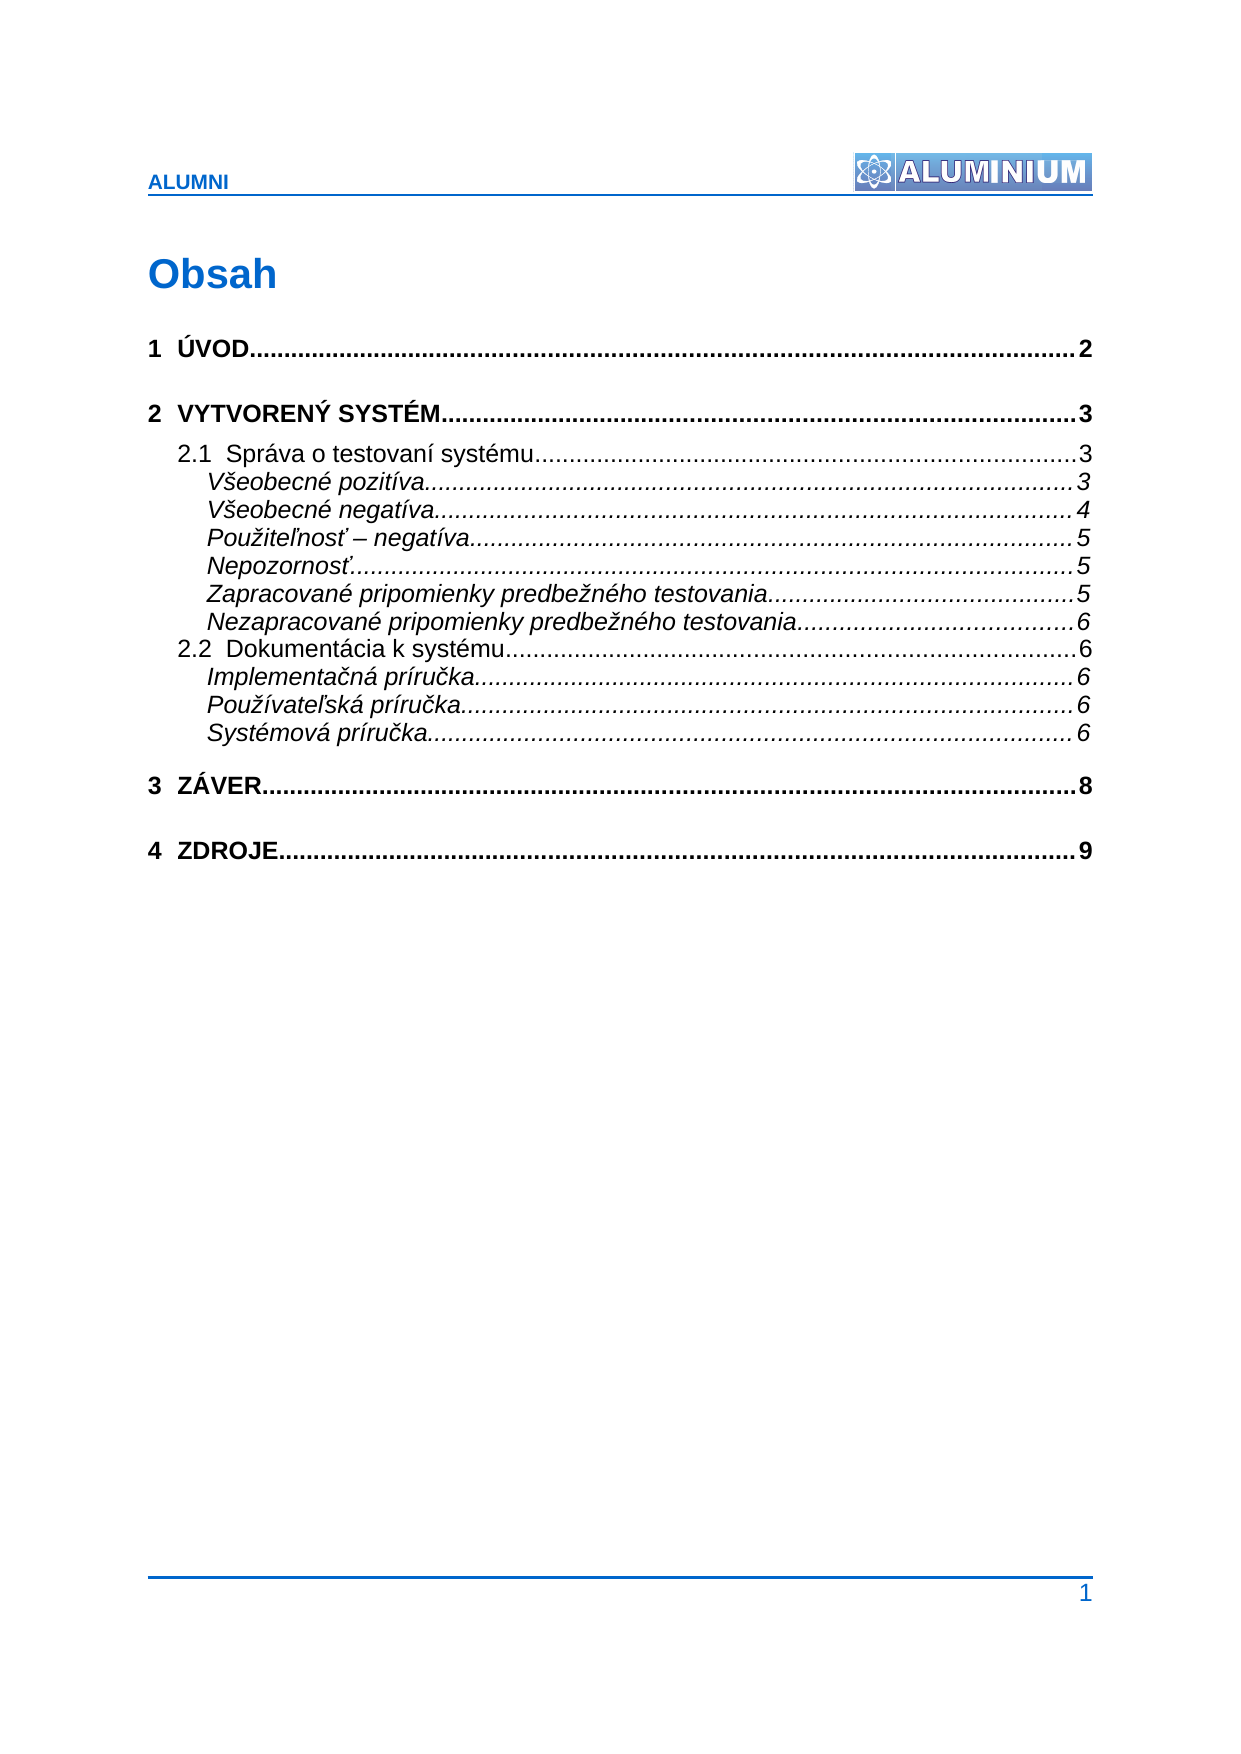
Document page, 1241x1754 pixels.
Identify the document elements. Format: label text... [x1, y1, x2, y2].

text 2.2 Dokumentácia k systému 6 [177, 635, 1093, 663]
text Použiteľnosť – negatíva 5 [207, 524, 1093, 552]
text 2.1 Správa o testovaní systému 3 [177, 440, 1093, 468]
text Nepozornosť 5 [207, 552, 1093, 579]
text Všeobecné negatíva 4 [207, 496, 1093, 524]
subtitle Obsah [148, 251, 1093, 297]
text Zapracované pripomienky predbežného testovania 5 [207, 579, 1093, 607]
text 4 Zdroje 9 [148, 837, 1093, 865]
text 2 Vytvorený systém 3 [148, 399, 1093, 427]
text 3 Záver 8 [148, 772, 1093, 800]
text Systémová príručka 6 [207, 719, 1093, 747]
text Používateľská príručka 6 [207, 691, 1093, 719]
text Všeobecné pozitíva 3 [207, 468, 1093, 496]
text Implementačná príručka 6 [207, 663, 1093, 691]
text 1 Úvod 2 [148, 334, 1093, 362]
text Nezapracované pripomienky predbežného testovania 6 [207, 607, 1093, 635]
